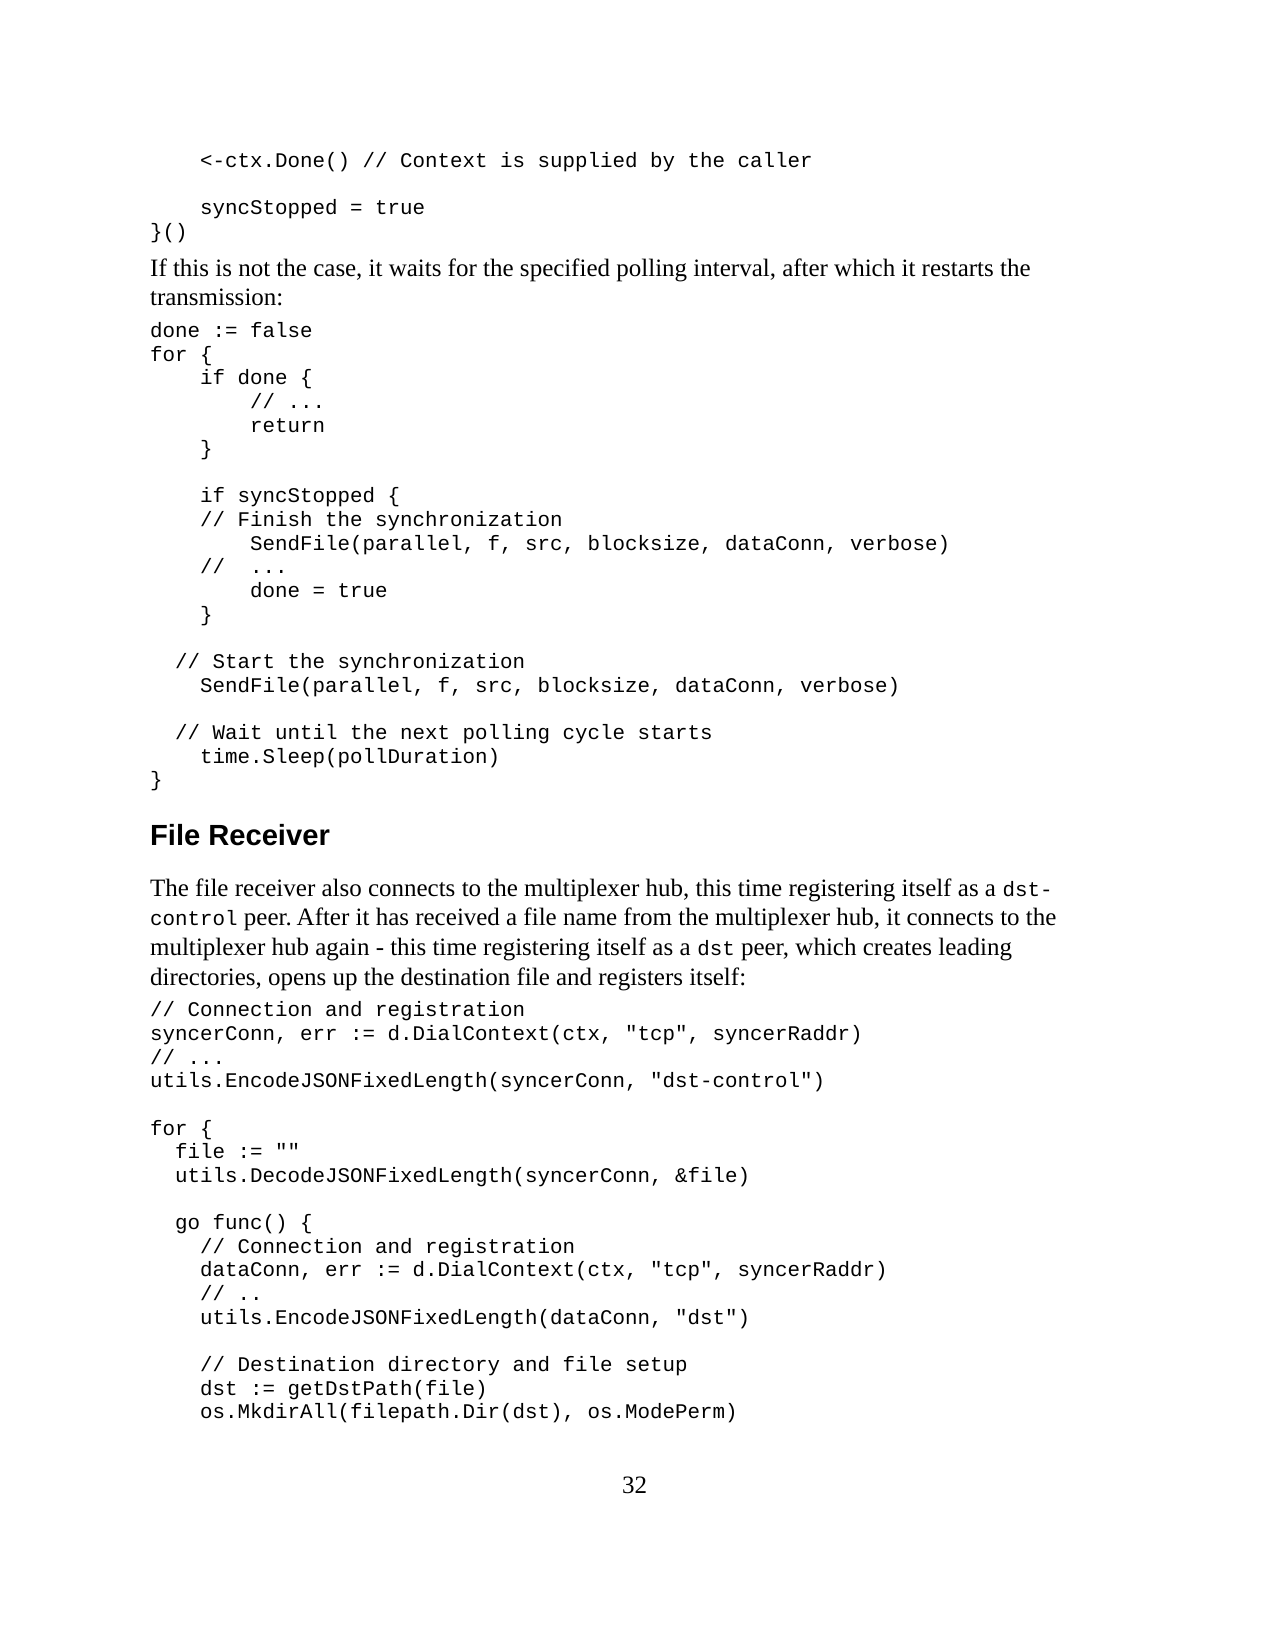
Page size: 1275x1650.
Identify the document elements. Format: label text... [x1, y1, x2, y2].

text // ... [150, 556, 1125, 580]
text if syncStopped { [150, 486, 1125, 509]
text if done { [150, 367, 1125, 391]
text dst := getDstPath(file) [150, 1378, 1125, 1401]
text for { [150, 344, 1125, 367]
text syncStopped = true [150, 197, 1125, 221]
text <-ctx.Done() // Context is supplied by the caller [150, 150, 1125, 174]
text for { [150, 1118, 1125, 1141]
text // Connection and registration [150, 999, 1125, 1023]
text // Finish the synchronization [150, 509, 1125, 533]
text utils.DecodeJSONFixedLength(syncerConn, &file) [150, 1165, 1125, 1188]
text // Wait until the next polling cycle starts [150, 722, 1125, 746]
text // Start the synchronization [150, 651, 1125, 675]
text time.Sleep(pollDuration) [150, 746, 1125, 769]
text } [150, 604, 1125, 627]
text } [150, 769, 1125, 793]
text done := false [150, 320, 1125, 344]
text }() [150, 221, 1125, 244]
text SendFile(parallel, f, src, blocksize, dataConn, verbose) [150, 675, 1125, 698]
text go func() { [150, 1212, 1125, 1236]
text // ... [150, 391, 1125, 414]
text } [150, 438, 1125, 462]
text return [150, 414, 1125, 438]
text file := "" [150, 1141, 1125, 1165]
text // ... [150, 1047, 1125, 1070]
text utils.EncodeJSONFixedLength(syncerConn, "dst-control") [150, 1070, 1125, 1094]
text utils.EncodeJSONFixedLength(dataConn, "dst") [150, 1307, 1125, 1330]
text done = true [150, 580, 1125, 604]
text If this is not the case, it waits for the specified polling interval, after which it restarts the transmission: [150, 253, 1125, 311]
text SendFile(parallel, f, src, blocksize, dataConn, verbose) [150, 533, 1125, 556]
text // .. [150, 1283, 1125, 1307]
text // Destination directory and file setup [150, 1354, 1125, 1378]
text The file receiver also connects to the multiplexer hub, this time registering itself as a dst-control peer. After it has received a file name from the multiplexer hub, it connects to the multiplexer hub again - this time registering itself as a dst peer, which creates leading directories, opens up the destination file and registers itself: [150, 873, 1125, 990]
text syncerConn, err := d.DialContext(ctx, "tcp", syncerRaddr) [150, 1023, 1125, 1047]
text // Connection and registration [150, 1236, 1125, 1259]
subtitle File Receiver [150, 818, 1125, 851]
text dataConn, err := d.DialContext(ctx, "tcp", syncerRaddr) [150, 1259, 1125, 1283]
text os.MkdirAll(filepath.Dir(dst), os.ModePerm) [150, 1401, 1125, 1425]
